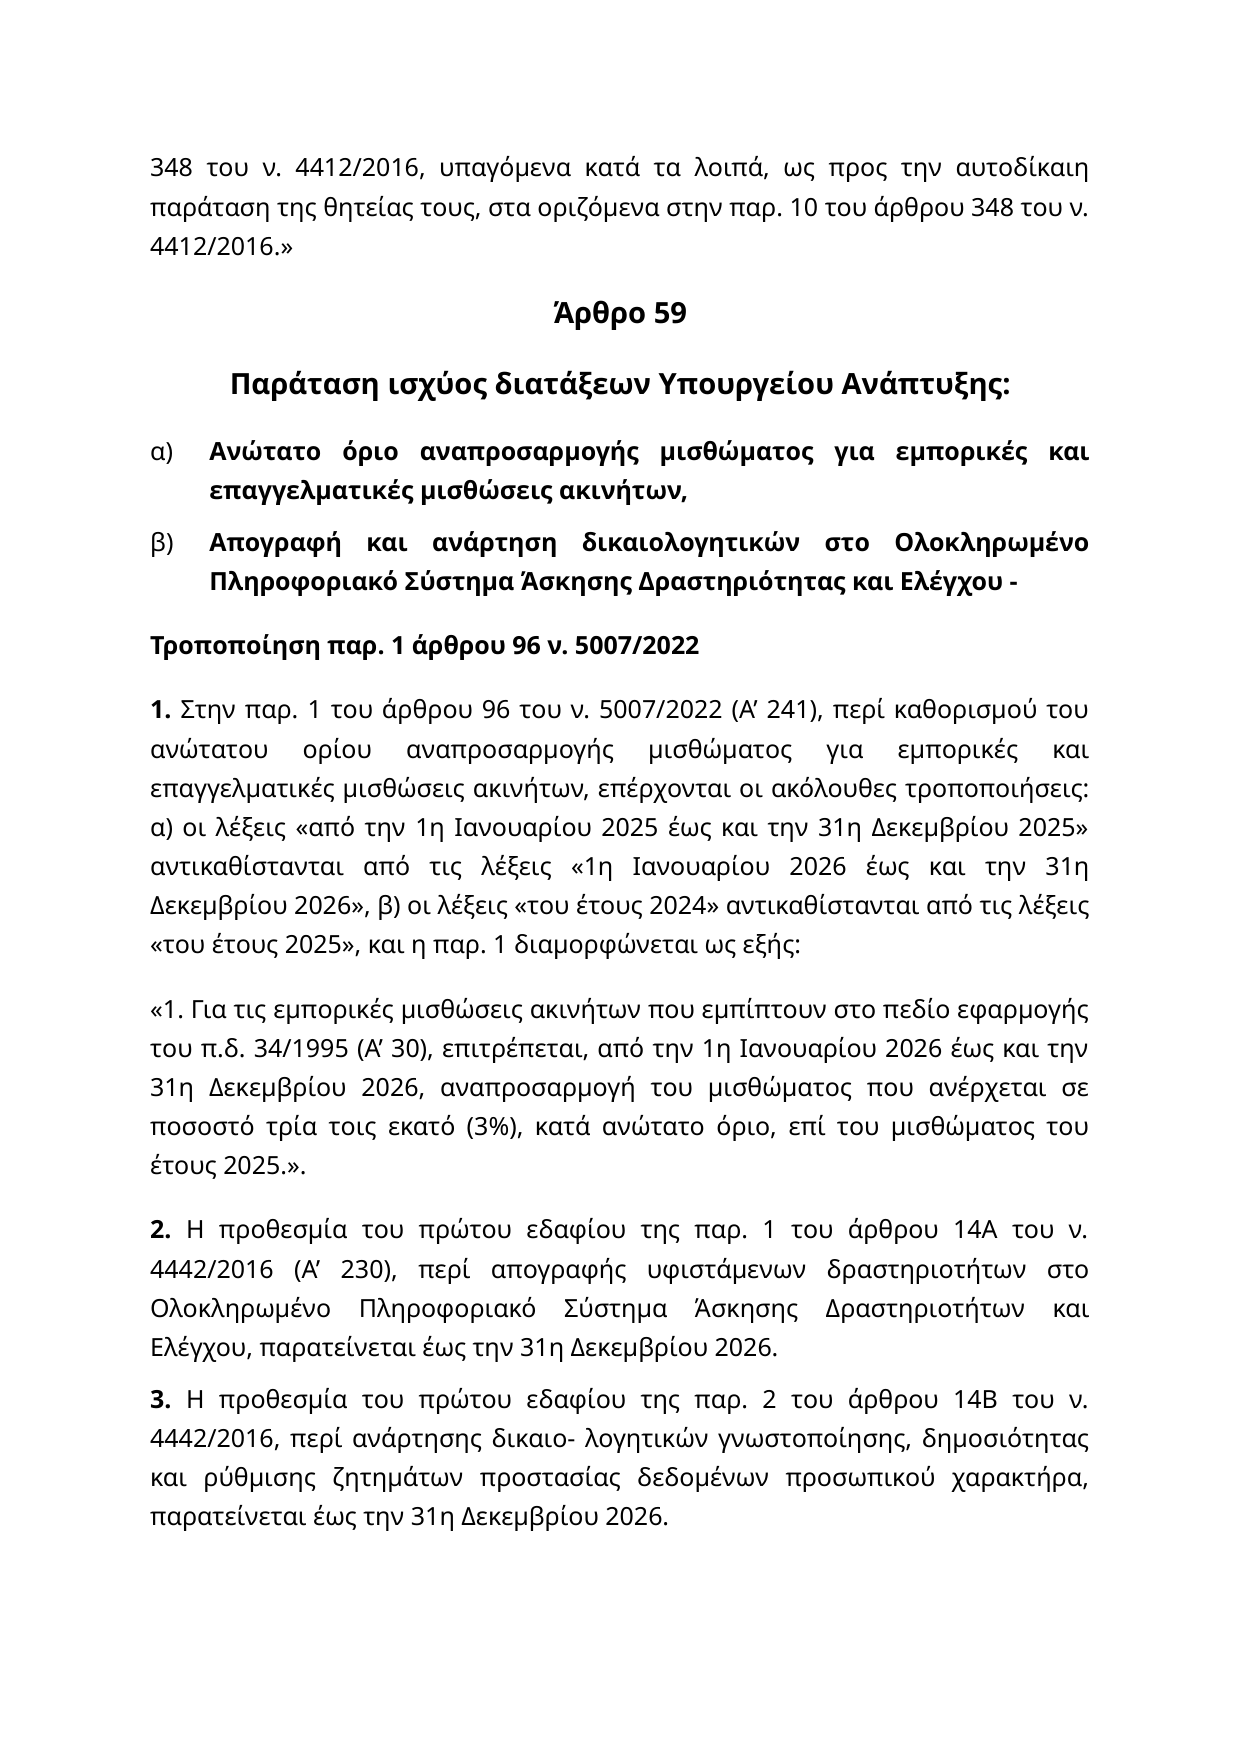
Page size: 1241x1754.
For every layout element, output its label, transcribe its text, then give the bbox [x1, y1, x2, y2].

text 2. Η προθεσμία του πρώτου εδαφίου της παρ. 1 του άρθρου 14Α του ν. 4442/2016 (Α’ 230), περί απογραφής υφιστάμενων δραστηριοτήτων στο Ολοκληρωμένο Πληροφοριακό Σύστημα Άσκησης Δραστηριοτήτων και Ελέγχου, παρατείνεται έως την 31η Δεκεμβρίου 2026. [150, 1212, 1090, 1364]
subtitle Άρθρο 59 [150, 292, 1090, 332]
text 3. Η προθεσμία του πρώτου εδαφίου της παρ. 2 του άρθρου 14Β του ν. 4442/2016, περί ανάρτησης δικαιο- λογητικών γνωστοποίησης, δημοσιότητας και ρύθμισης ζητημάτων προστασίας δεδομένων προσωπικού χαρακτήρα, παρατείνεται έως την 31η Δεκεμβρίου 2026. [150, 1381, 1090, 1533]
text Τροποποίηση παρ. 1 άρθρου 96 ν. 5007/2022 [150, 628, 1090, 662]
subtitle Παράταση ισχύος διατάξεων Υπουργείου Ανάπτυξης: [150, 363, 1090, 403]
list β) Απογραφή και ανάρτηση δικαιολογητικών στο Ολοκληρωμένο Πληροφοριακό Σύστημα Άσκησης Δραστηριότητας και Ελέγχου - [150, 524, 1090, 598]
text «1. Για τις εμπορικές μισθώσεις ακινήτων που εμπίπτουν στο πεδίο εφαρμογής του π.δ. 34/1995 (Α’ 30), επιτρέπεται, από την 1η Ιανουαρίου 2026 έως και την 31η Δεκεμβρίου 2026, αναπροσαρμογή του μισθώματος που ανέρχεται σε ποσοστό τρία τοις εκατό (3%), κατά ανώτατο όριο, επί του μισθώματος του έτους 2025.». [150, 991, 1090, 1182]
text 1. Στην παρ. 1 του άρθρου 96 του ν. 5007/2022 (Α’ 241), περί καθορισμού του ανώτατου ορίου αναπροσαρμογής μισθώματος για εμπορικές και επαγγελματικές μισθώσεις ακινήτων, επέρχονται οι ακόλουθες τροποποιήσεις: α) οι λέξεις «από την 1η Ιανουαρίου 2025 έως και την 31η Δεκεμβρίου 2025» αντικαθίστανται από τις λέξεις «1η Ιανουαρίου 2026 έως και την 31η Δεκεμβρίου 2026», β) οι λέξεις «του έτους 2024» αντικαθίστανται από τις λέξεις «του έτους 2025», και η παρ. 1 διαμορφώνεται ως εξής: [150, 692, 1090, 961]
list α) Ανώτατο όριο αναπροσαρμογής μισθώματος για εμπορικές και επαγγελματικές μισθώσεις ακινήτων, [150, 434, 1090, 507]
text 348 του ν. 4412/2016, υπαγόμενα κατά τα λοιπά, ως προς την αυτοδίκαιη παράταση της θητείας τους, στα οριζόμενα στην παρ. 10 του άρθρου 348 του ν. 4412/2016.» [150, 150, 1090, 262]
